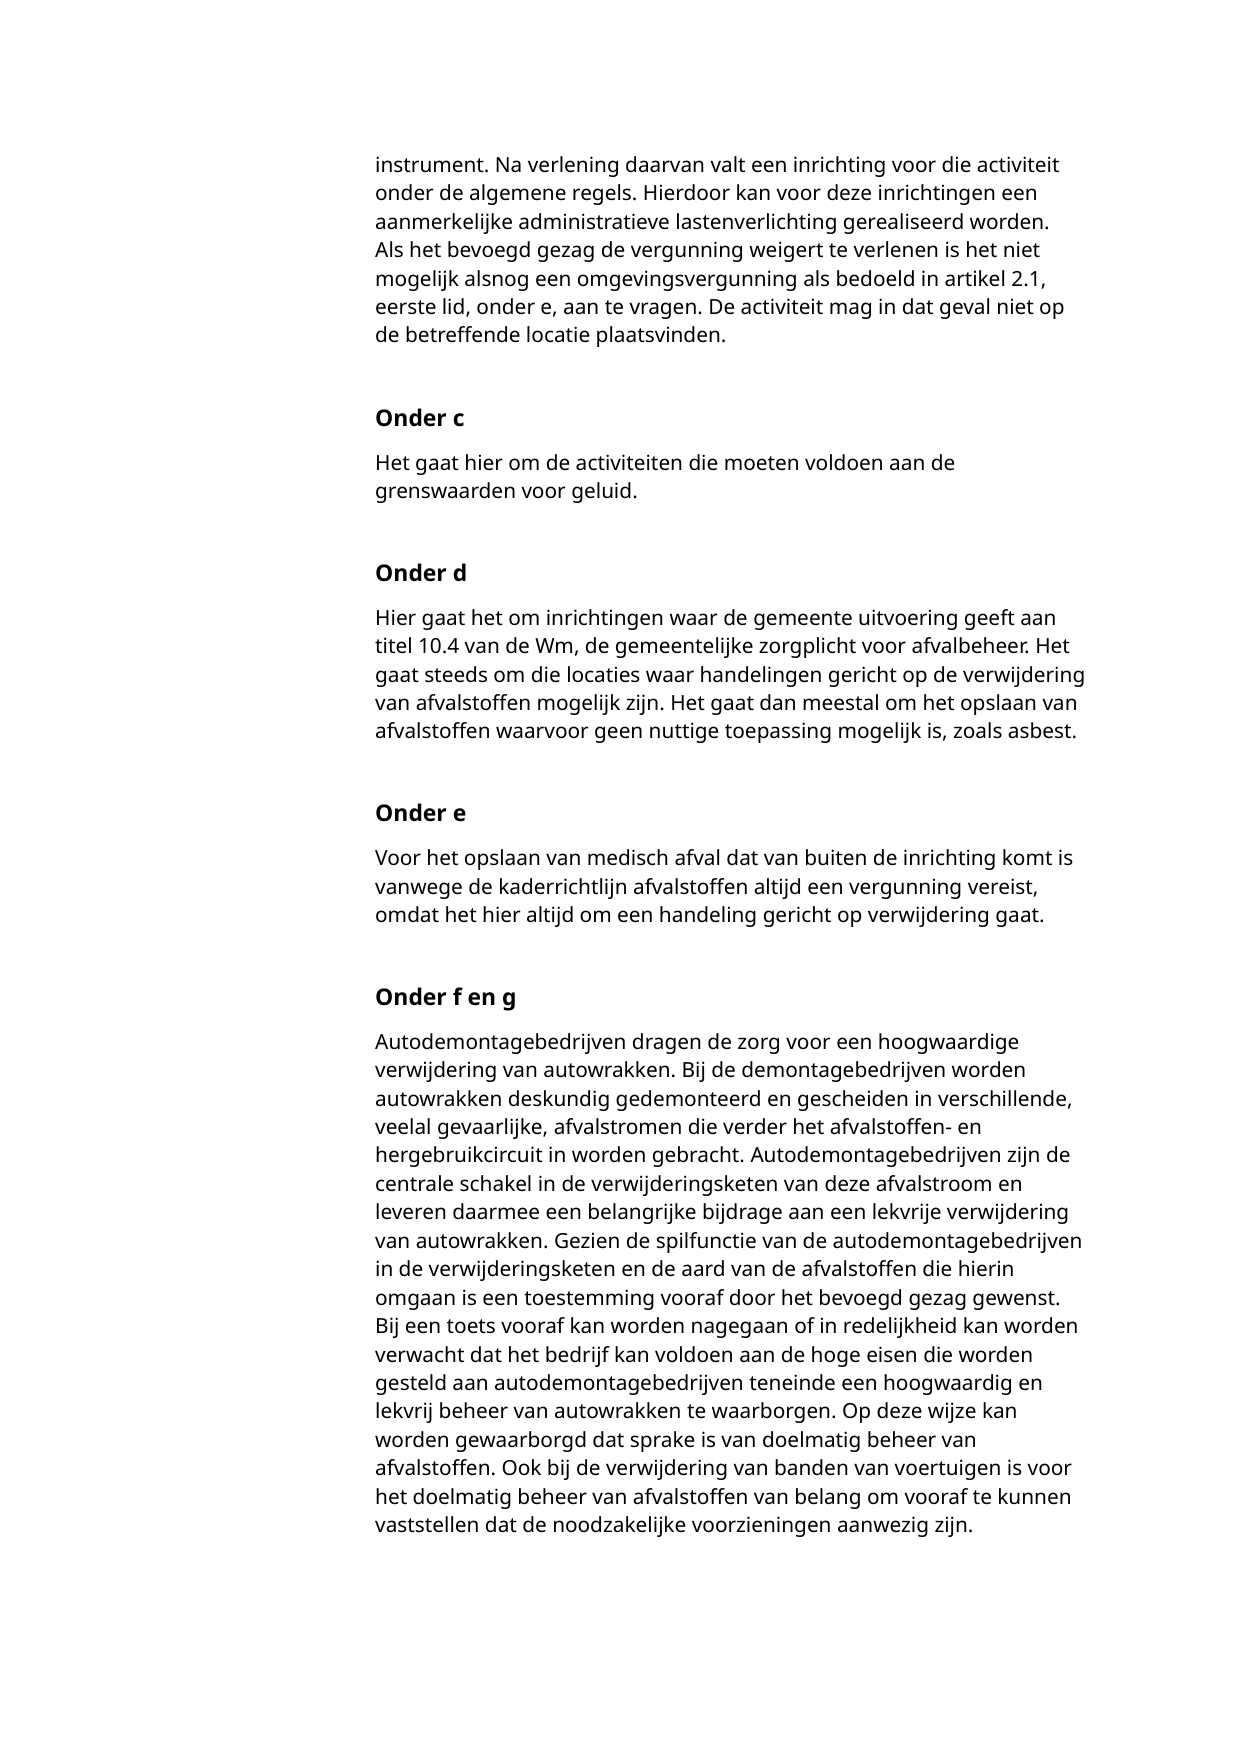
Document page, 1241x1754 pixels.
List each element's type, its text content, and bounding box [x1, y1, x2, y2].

text Hier gaat het om inrichtingen waar de gemeente uitvoering geeft aan titel 10.4 van de Wm, de gemeentelijke zorgplicht voor afvalbeheer. Het gaat steeds om die locaties waar handelingen gericht op de verwijdering van afvalstoffen mogelijk zijn. Het gaat dan meestal om het opslaan van afvalstoffen waarvoor geen nuttige toepassing mogelijk is, zoals asbest. [375, 603, 1090, 745]
text Als het bevoegd gezag de vergunning weigert te verlenen is het niet mogelijk alsnog een omgevingsvergunning als bedoeld in artikel 2.1, eerste lid, onder e, aan te vragen. De activiteit mag in dat geval niet op de betreffende locatie plaatsvinden. [375, 235, 1090, 349]
subtitle Onder f en g [375, 981, 1090, 1012]
subtitle Onder c [375, 402, 1090, 433]
text Het gaat hier om de activiteiten die moeten voldoen aan de grenswaarden voor geluid. [375, 448, 1090, 505]
text Voor het opslaan van medisch afval dat van buiten de inrichting komt is vanwege de kaderrichtlijn afvalstoffen altijd een vergunning vereist, omdat het hier altijd om een handeling gericht op verwijdering gaat. [375, 843, 1090, 929]
subtitle Onder d [375, 557, 1090, 588]
text Autodemontagebedrijven dragen de zorg voor een hoogwaardige verwijdering van autowrakken. Bij de demontagebedrijven worden autowrakken deskundig gedemonteerd en gescheiden in verschillende, veelal gevaarlijke, afvalstromen die verder het afvalstoffen- en hergebruikcircuit in worden gebracht. Autodemontagebedrijven zijn de centrale schakel in de verwijderingsketen van deze afvalstroom en leveren daarmee een belangrijke bijdrage aan een lekvrije verwijdering van autowrakken. Gezien de spilfunctie van de autodemontagebedrijven in de verwijderingsketen en de aard van de afvalstoffen die hierin omgaan is een toestemming vooraf door het bevoegd gezag gewenst. Bij een toets vooraf kan worden nagegaan of in redelijkheid kan worden verwacht dat het bedrijf kan voldoen aan de hoge eisen die worden gesteld aan autodemontagebedrijven teneinde een hoogwaardig en lekvrij beheer van autowrakken te waarborgen. Op deze wijze kan worden gewaarborgd dat sprake is van doelmatig beheer van afvalstoffen. Ook bij de verwijdering van banden van voertuigen is voor het doelmatig beheer van afvalstoffen van belang om vooraf te kunnen vaststellen dat de noodzakelijke voorzieningen aanwezig zijn. [375, 1027, 1090, 1539]
text instrument. Na verlening daarvan valt een inrichting voor die activiteit onder de algemene regels. Hierdoor kan voor deze inrichtingen een aanmerkelijke administratieve lastenverlichting gerealiseerd worden. [375, 150, 1090, 235]
subtitle Onder e [375, 797, 1090, 828]
